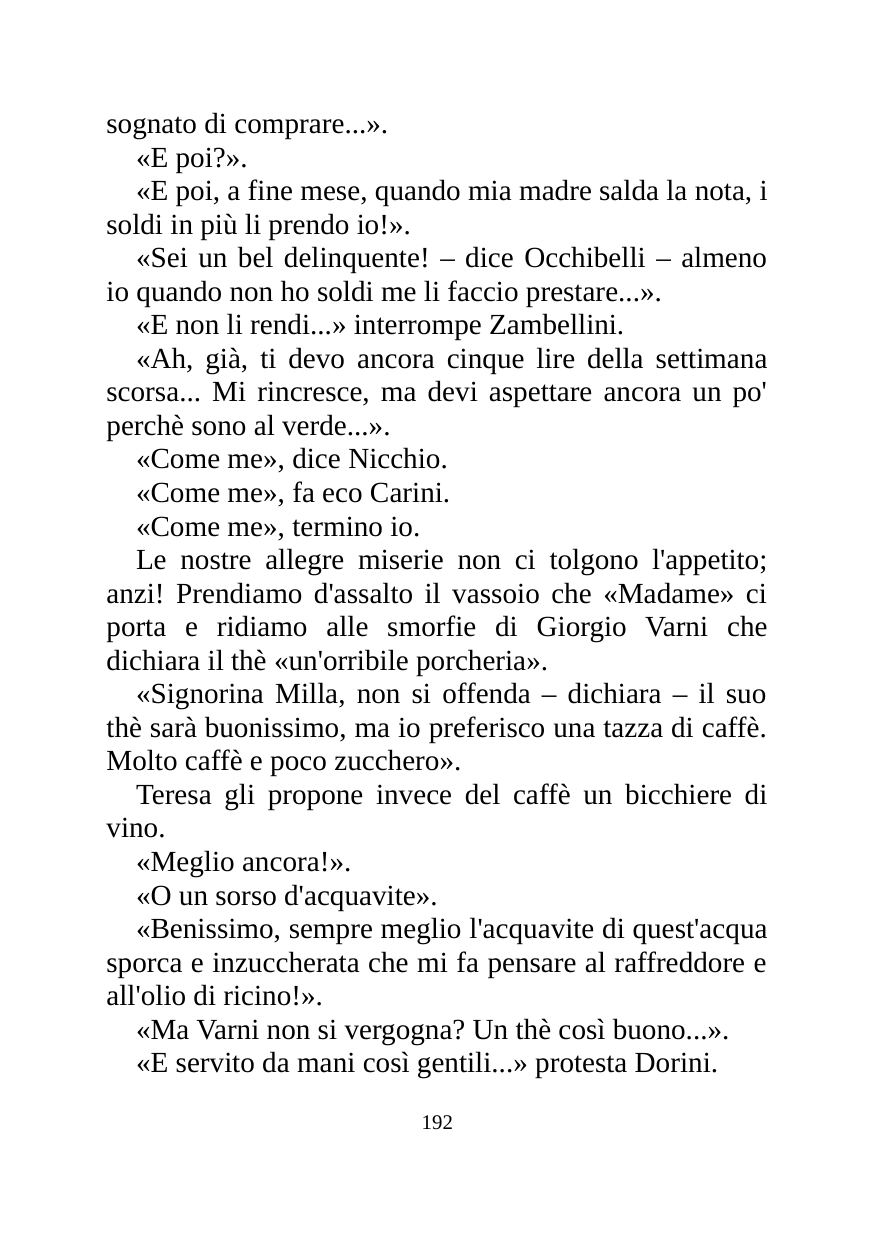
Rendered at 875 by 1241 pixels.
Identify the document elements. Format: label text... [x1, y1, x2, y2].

text sognato di comprare...». [106, 106, 768, 140]
text «E servito da mani così gentili...» protesta Dorini. [106, 1045, 768, 1079]
text «E poi?». [106, 140, 768, 173]
text Teresa gli propone invece del caffè un bicchiere di vino. [106, 777, 768, 844]
text «Ah, già, ti devo ancora cinque lire della settimana scorsa... Mi rincresce, ma devi aspettare ancora un po' perchè sono al verde...». [106, 341, 768, 442]
text «Benissimo, sempre meglio l'acquavite di quest'acqua sporca e inzuccherata che mi fa pensare al raffreddore e all'olio di ricino!». [106, 911, 768, 1012]
text «O un sorso d'acquavite». [106, 878, 768, 911]
text «Sei un bel delinquente! – dice Occhibelli – almeno io quando non ho soldi me li faccio prestare...». [106, 240, 768, 307]
text «Come me», dice Nicchio. [106, 442, 768, 475]
text «Signorina Milla, non si offenda – dichiara – il suo thè sarà buonissimo, ma io preferisco una tazza di caffè. Molto caffè e poco zucchero». [106, 676, 768, 777]
text «Meglio ancora!». [106, 844, 768, 878]
text «Come me», termino io. [106, 509, 768, 542]
text «Ma Varni non si vergogna? Un thè così buono...». [106, 1012, 768, 1045]
text «E non li rendi...» interrompe Zambellini. [106, 307, 768, 341]
text Le nostre allegre miserie non ci tolgono l'appetito; anzi! Prendiamo d'assalto il vassoio che «Madame» ci porta e ridiamo alle smorfie di Giorgio Varni che dichiara il thè «un'orribile porcheria». [106, 542, 768, 676]
text «Come me», fa eco Carini. [106, 475, 768, 509]
text «E poi, a fine mese, quando mia madre salda la nota, i soldi in più li prendo io!». [106, 173, 768, 240]
